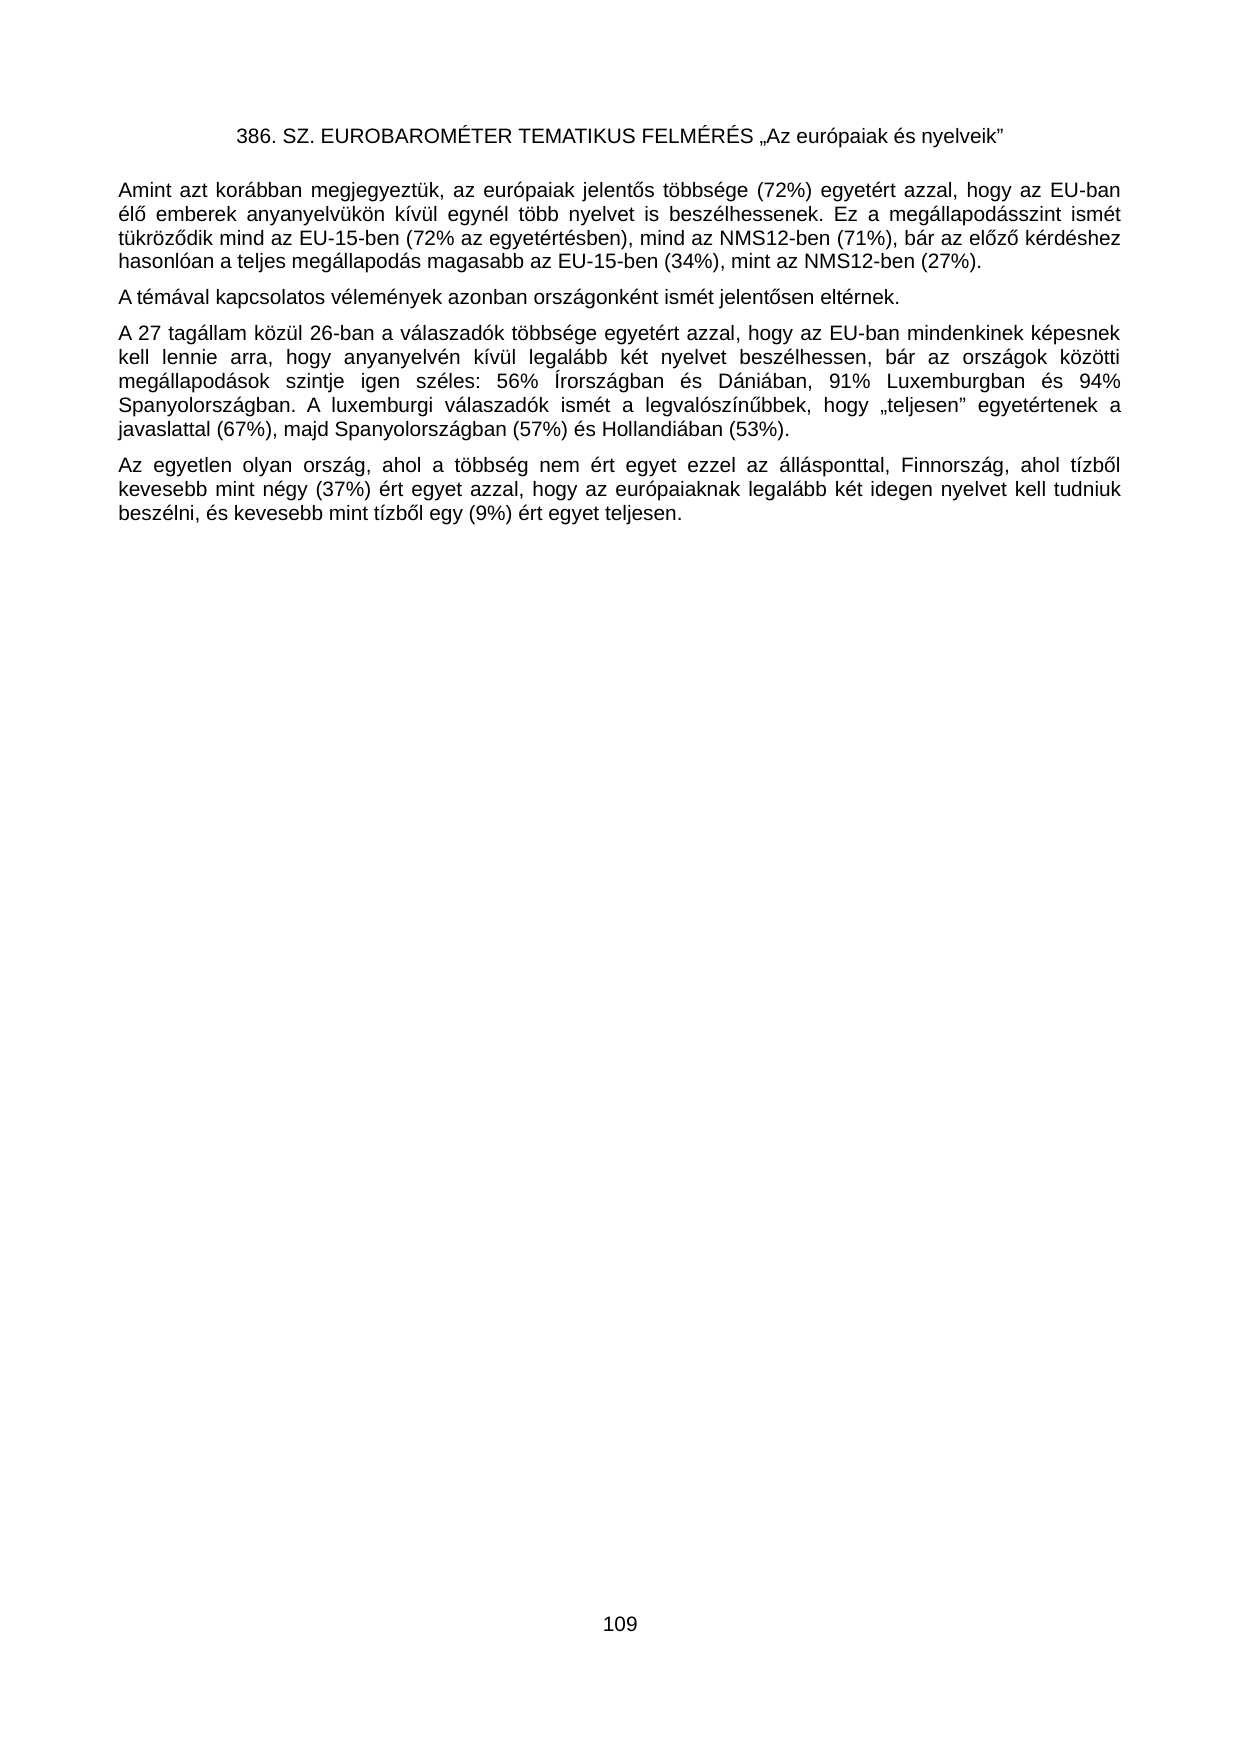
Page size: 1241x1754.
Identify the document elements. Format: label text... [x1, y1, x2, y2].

text Amint azt korábban megjegyeztük, az európaiak jelentős többsége (72%) egyetért azzal, hogy az EU-ban élő emberek anyanyelvükön kívül egynél több nyelvet is beszélhessenek. Ez a megállapodásszint ismét tükröződik mind az EU-15-ben (72% az egyetértésben), mind az NMS12-ben (71%), bár az előző kérdéshez hasonlóan a teljes megállapodás magasabb az EU-15-ben (34%), mint az NMS12-ben (27%). [118, 177, 1122, 273]
text A 27 tagállam közül 26-ban a válaszadók többsége egyetért azzal, hogy az EU-ban mindenkinek képesnek kell lennie arra, hogy anyanyelvén kívül legalább két nyelvet beszélhessen, bár az országok közötti megállapodások szintje igen széles: 56% Írországban és Dániában, 91% Luxemburgban és 94% Spanyolországban. A luxemburgi válaszadók ismét a legvalószínűbbek, hogy „teljesen” egyetértenek a javaslattal (67%), majd Spanyolországban (57%) és Hollandiában (53%). [118, 321, 1122, 441]
text A témával kapcsolatos vélemények azonban országonként ismét jelentősen eltérnek. [118, 285, 1122, 309]
text Az egyetlen olyan ország, ahol a többség nem ért egyet ezzel az állásponttal, Finnország, ahol tízből kevesebb mint négy (37%) ért egyet azzal, hogy az európaiaknak legalább két idegen nyelvet kell tudniuk beszélni, és kevesebb mint tízből egy (9%) ért egyet teljesen. [118, 453, 1122, 524]
